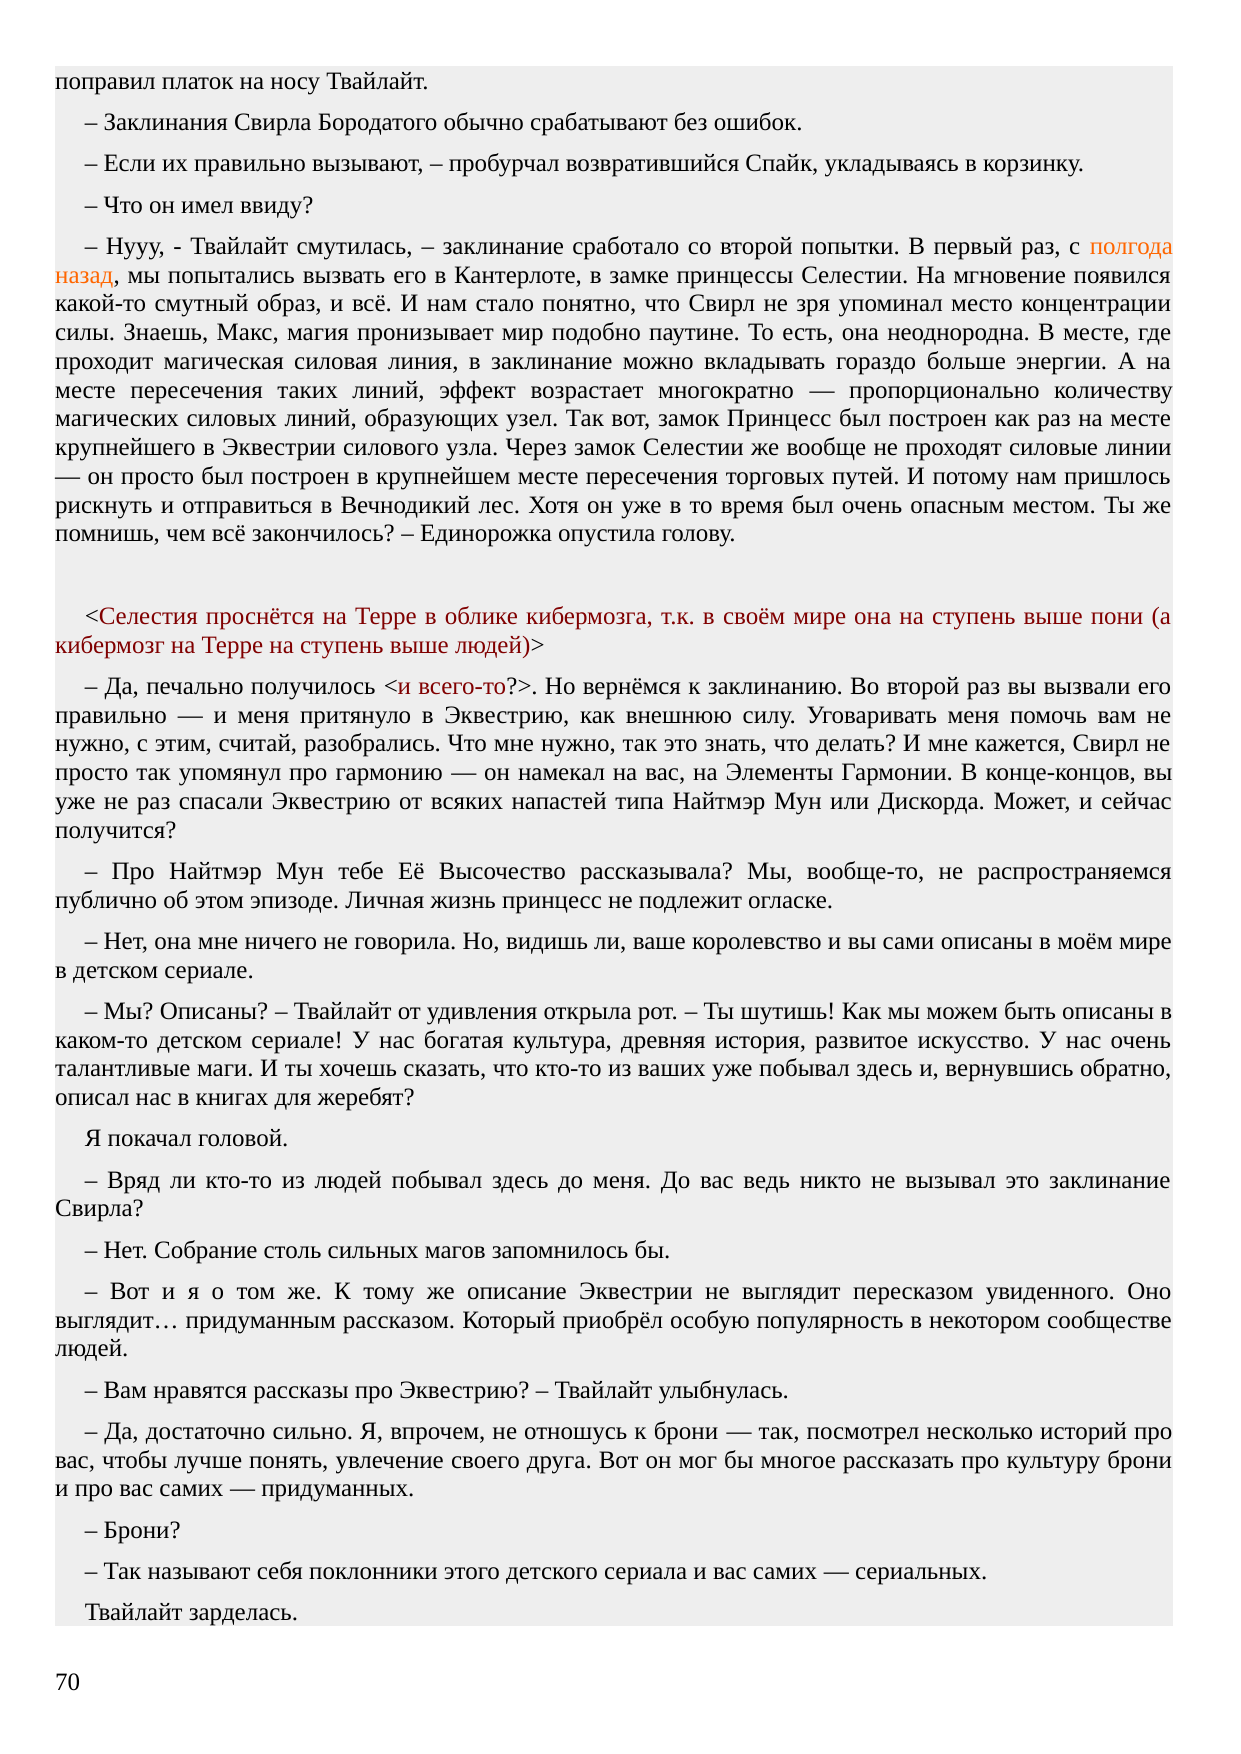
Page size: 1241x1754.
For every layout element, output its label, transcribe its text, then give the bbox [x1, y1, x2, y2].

text <Селестия проснётся на Терре в облике кибермозга, т.к. в своём мире она на ступень выше пони (а кибермозг на Терре на ступень выше людей)> [55, 601, 1173, 658]
text – Вряд ли кто-то из людей побывал здесь до меня. До вас ведь никто не вызывал это заклинание Свирла? [55, 1165, 1173, 1222]
text – Про Найтмэр Мун тебе Её Высочество рассказывала? Мы, вообще-то, не распространяемся публично об этом эпизоде. Личная жизнь принцесс не подлежит огласке. [55, 856, 1173, 913]
text – Так называют себя поклонники этого детского сериала и вас самих — сериальных. [55, 1556, 1173, 1585]
text Твайлайт зарделась. [55, 1597, 1173, 1626]
text поправил платок на носу Твайлайт. [55, 66, 1173, 95]
text Я покачал головой. [55, 1123, 1173, 1152]
text – Нет, она мне ничего не говорила. Но, видишь ли, ваше королевство и вы сами описаны в моём мире в детском сериале. [55, 926, 1173, 983]
text – Вам нравятся рассказы про Эквестрию? – Твайлайт улыбнулась. [55, 1375, 1173, 1403]
text – Нууу, - Твайлайт смутилась, – заклинание сработало со второй попытки. В первый раз, с полгода назад, мы попытались вызвать его в Кантерлоте, в замке принцессы Селестии. На мгновение появился какой-то смутный образ, и всё. И нам стало понятно, что Свирл не зря упоминал место концентрации силы. Знаешь, Макс, магия пронизывает мир подобно паутине. То есть, она неоднородна. В месте, где проходит магическая силовая линия, в заклинание можно вкладывать гораздо больше энергии. А на месте пересечения таких линий, эффект возрастает многократно — пропорционально количеству магических силовых линий, образующих узел. Так вот, замок Принцесс был построен как раз на месте крупнейшего в Эквестрии силового узла. Через замок Селестии же вообще не проходят силовые линии — он просто был построен в крупнейшем месте пересечения торговых путей. И потому нам пришлось рискнуть и отправиться в Вечнодикий лес. Хотя он уже в то время был очень опасным местом. Ты же помнишь, чем всё закончилось? – Единорожка опустила голову. [55, 231, 1173, 547]
text – Да, достаточно сильно. Я, впрочем, не отношусь к брони — так, посмотрел несколько историй про вас, чтобы лучше понять, увлечение своего друга. Вот он мог бы многое рассказать про культуру брони и про вас самих — придуманных. [55, 1416, 1173, 1502]
text – Заклинания Свирла Бородатого обычно срабатывают без ошибок. [55, 107, 1173, 136]
text – Нет. Собрание столь сильных магов запомнилось бы. [55, 1235, 1173, 1263]
text – Да, печально получилось <и всего-то?>. Но вернёмся к заклинанию. Во второй раз вы вызвали его правильно — и меня притянуло в Эквестрию, как внешнюю силу. Уговаривать меня помочь вам не нужно, с этим, считай, разобрались. Что мне нужно, так это знать, что делать? И мне кажется, Свирл не просто так упомянул про гармонию — он намекал на вас, на Элементы Гармонии. В конце-концов, вы уже не раз спасали Эквестрию от всяких напастей типа Найтмэр Мун или Дискорда. Может, и сейчас получится? [55, 671, 1173, 843]
text – Если их правильно вызывают, – пробурчал возвратившийся Спайк, укладываясь в корзинку. [55, 148, 1173, 177]
text – Мы? Описаны? – Твайлайт от удивления открыла рот. – Ты шутишь! Как мы можем быть описаны в каком-то детском сериале! У нас богатая культура, древняя история, развитое искусство. У нас очень талантливые маги. И ты хочешь сказать, что кто-то из ваших уже побывал здесь и, вернувшись обратно, описал нас в книгах для жеребят? [55, 996, 1173, 1111]
text – Брони? [55, 1515, 1173, 1543]
text – Вот и я о том же. К тому же описание Эквестрии не выглядит пересказом увиденного. Оно выглядит… придуманным рассказом. Который приобрёл особую популярность в некотором сообществе людей. [55, 1276, 1173, 1362]
text – Что он имел ввиду? [55, 190, 1173, 218]
